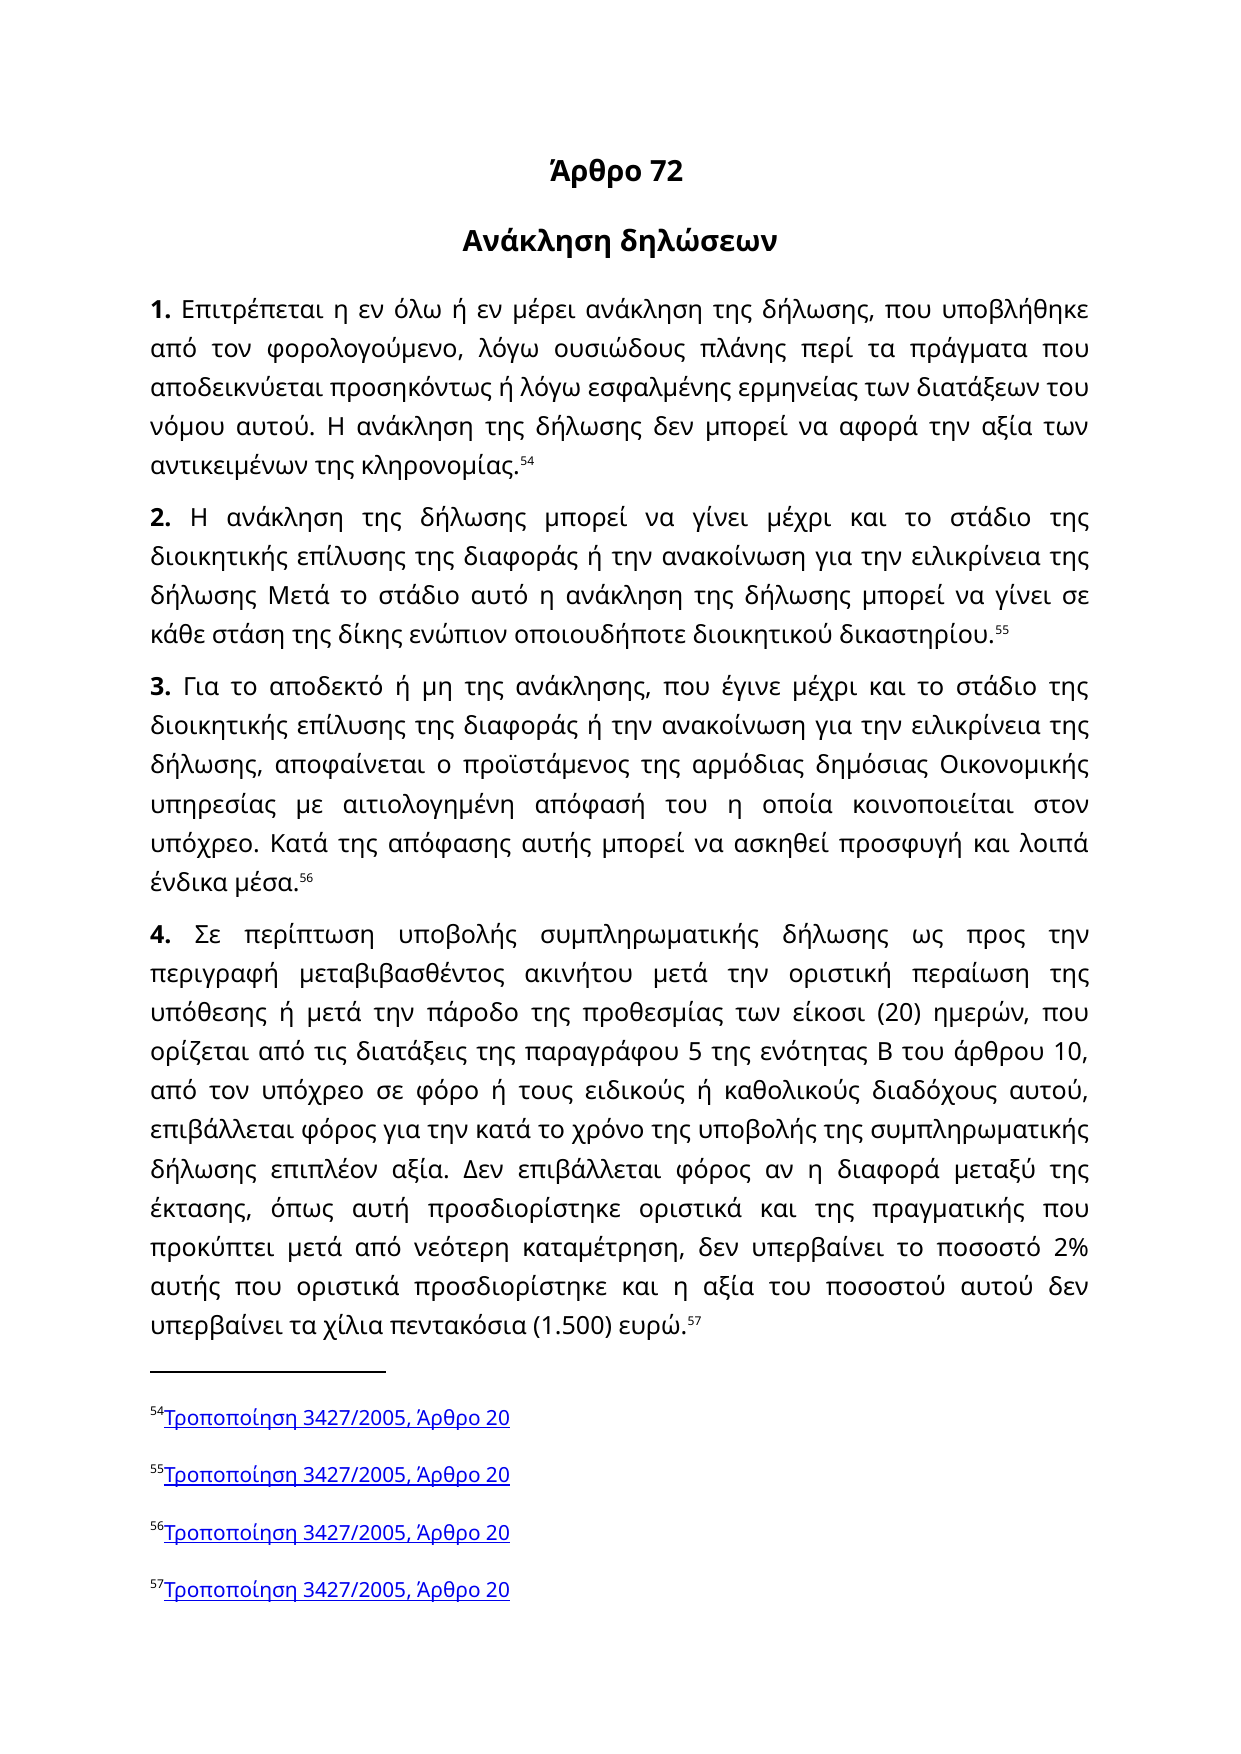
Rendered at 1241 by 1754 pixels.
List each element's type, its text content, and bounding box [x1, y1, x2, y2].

subtitle Ανάκληση δηλώσεων [150, 221, 1090, 260]
text 1. Επιτρέπεται η εν όλω ή εν μέρει ανάκληση της δήλωσης, που υποβλήθηκε από τον φορολογούμενο, λόγω ουσιώδους πλάνης περί τα πράγματα που αποδεικνύεται προσηκόντως ή λόγω εσφαλμένης ερμηνείας των διατάξεων του νόμου αυτού. Η ανάκληση της δήλωσης δεν μπορεί να αφορά την αξία των αντικειμένων της κληρονομίας. [150, 291, 1090, 482]
text 4. Σε περίπτωση υποβολής συμπληρωματικής δήλωσης ως προς την περιγραφή μεταβιβασθέντος ακινήτου μετά την οριστική περαίωση της υπόθεσης ή μετά την πάροδο της προθεσμίας των είκοσι (20) ημερών, που ορίζεται από τις διατάξεις της παραγράφου 5 της ενότητας Β του άρθρου 10, από τον υπόχρεο σε φόρο ή τους ειδικούς ή καθολικούς διαδόχους αυτού, επιβάλλεται φόρος για την κατά το χρόνο της υποβολής της συμπληρωματικής δήλωσης επιπλέον αξία. Δεν επιβάλλεται φόρος αν η διαφορά μεταξύ της έκτασης, όπως αυτή προσδιορίστηκε οριστικά και της πραγματικής που προκύπτει μετά από νεότερη καταμέτρηση, δεν υπερβαίνει το ποσοστό 2% αυτής που οριστικά προσδιορίστηκε και η αξία του ποσοστού αυτού δεν υπερβαίνει τα χίλια πεντακόσια (1.500) ευρώ. [150, 916, 1090, 1342]
text Τροποποίηση 3427/2005, Άρθρο 20 [150, 1576, 1090, 1604]
text 2. Η ανάκληση της δήλωσης μπορεί να γίνει μέχρι και το στάδιο της διοικητικής επίλυσης της διαφοράς ή την ανακοίνωση για την ειλικρίνεια της δήλωσης Μετά το στάδιο αυτό η ανάκληση της δήλωσης μπορεί να γίνει σε κάθε στάση της δίκης ενώπιον οποιουδήποτε διοικητικού δικαστηρίου. [150, 499, 1090, 651]
text Τροποποίηση 3427/2005, Άρθρο 20 [150, 1403, 1090, 1431]
subtitle Άρθρο 72 [150, 150, 1090, 190]
text Τροποποίηση 3427/2005, Άρθρο 20 [150, 1518, 1090, 1546]
text 3. Για το αποδεκτό ή μη της ανάκλησης, που έγινε μέχρι και το στάδιο της διοικητικής επίλυσης της διαφοράς ή την ανακοίνωση για την ειλικρίνεια της δήλωσης, αποφαίνεται ο προϊστάμενος της αρμόδιας δημόσιας Οικονομικής υπηρεσίας με αιτιολογημένη απόφασή του η οποία κοινοποιείται στον υπόχρεο. Κατά της απόφασης αυτής μπορεί να ασκηθεί προσφυγή και λοιπά ένδικα μέσα. [150, 669, 1090, 899]
text Τροποποίηση 3427/2005, Άρθρο 20 [150, 1460, 1090, 1489]
